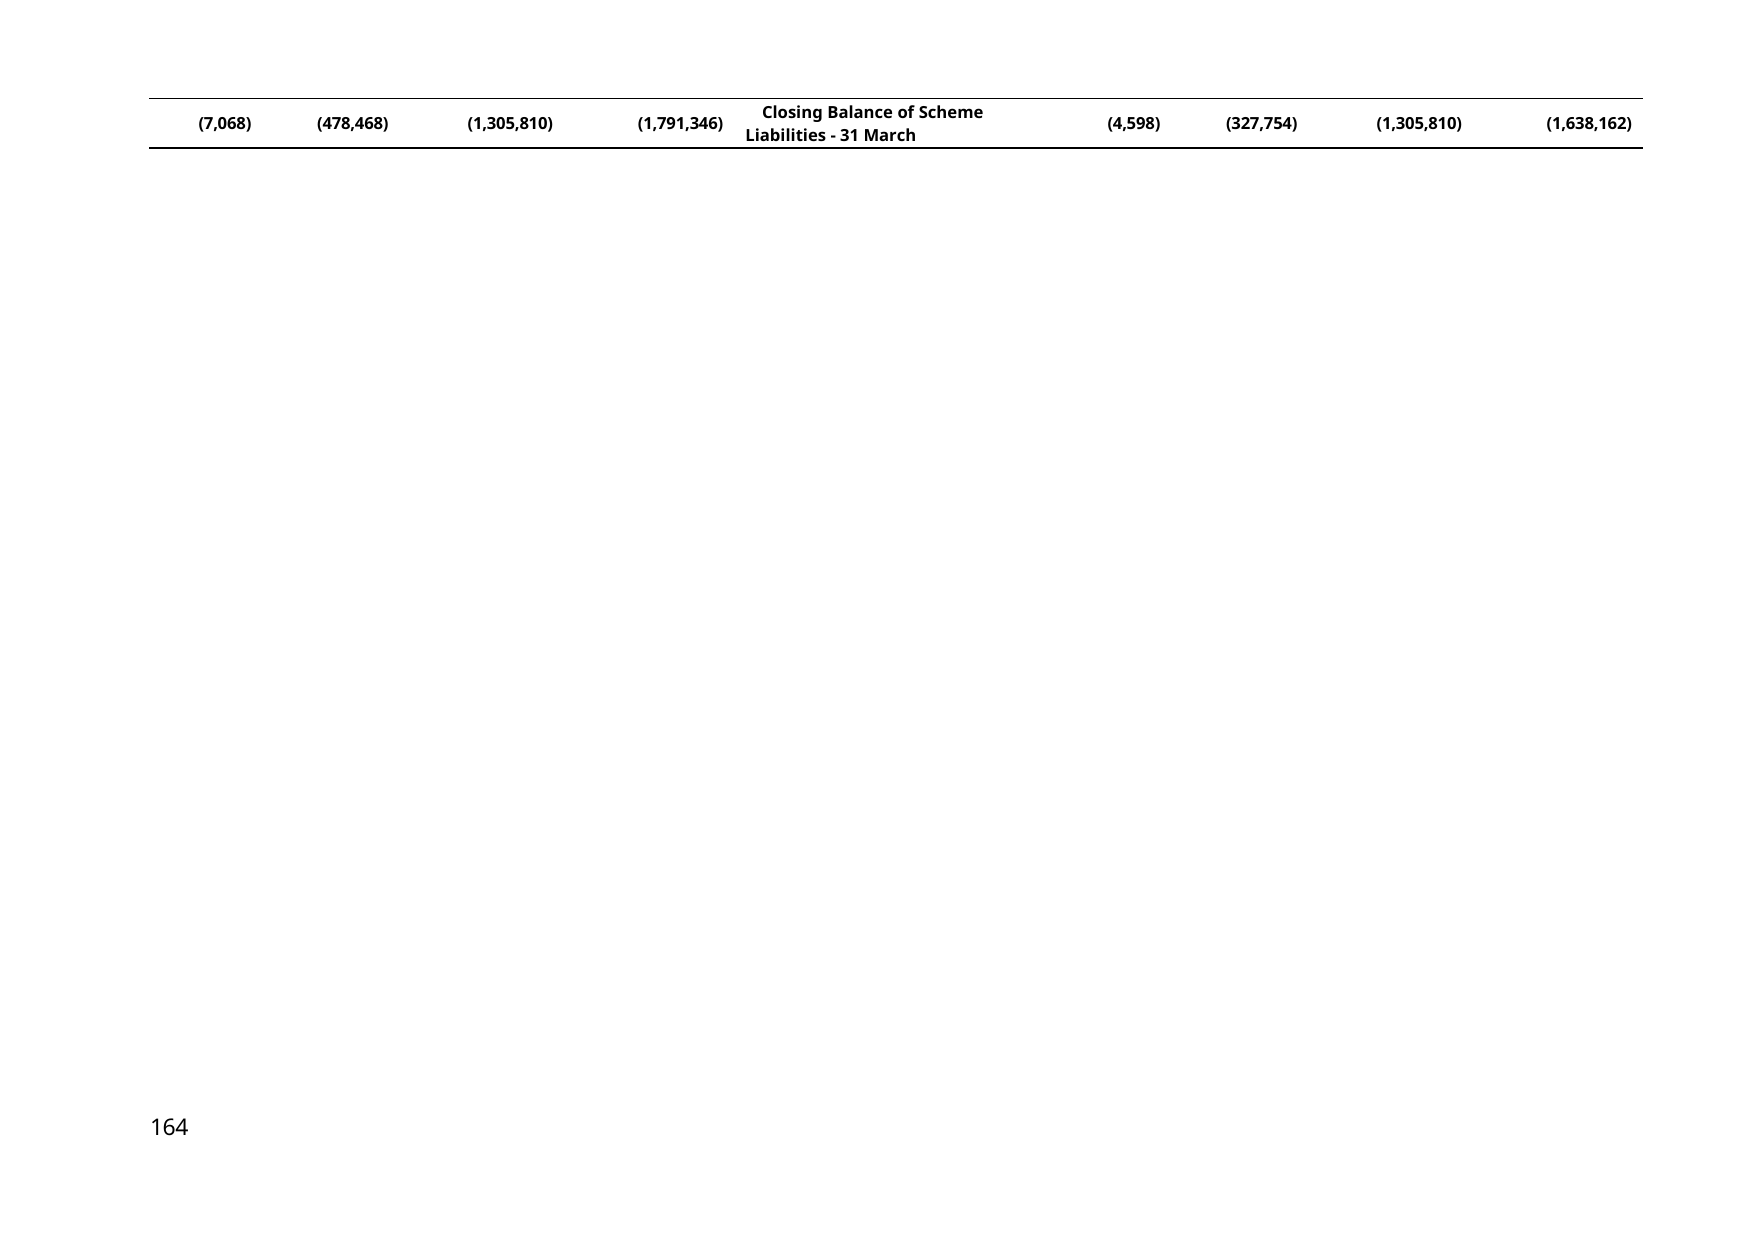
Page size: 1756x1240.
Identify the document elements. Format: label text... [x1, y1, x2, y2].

table_cell (1,791,346) [595, 99, 734, 147]
table_cell (4,598) [1060, 99, 1180, 147]
table_cell (327,754) [1180, 99, 1310, 147]
table_cell (478,468) [271, 99, 401, 147]
table_cell (1,305,810) [1310, 99, 1490, 147]
table_cell (1,638,162) [1490, 99, 1643, 147]
table_cell (1,305,810) [401, 99, 594, 147]
table_cell Closing Balance of Scheme Liabilities - 31 March [734, 99, 1059, 147]
table_cell (7,068) [149, 99, 271, 147]
